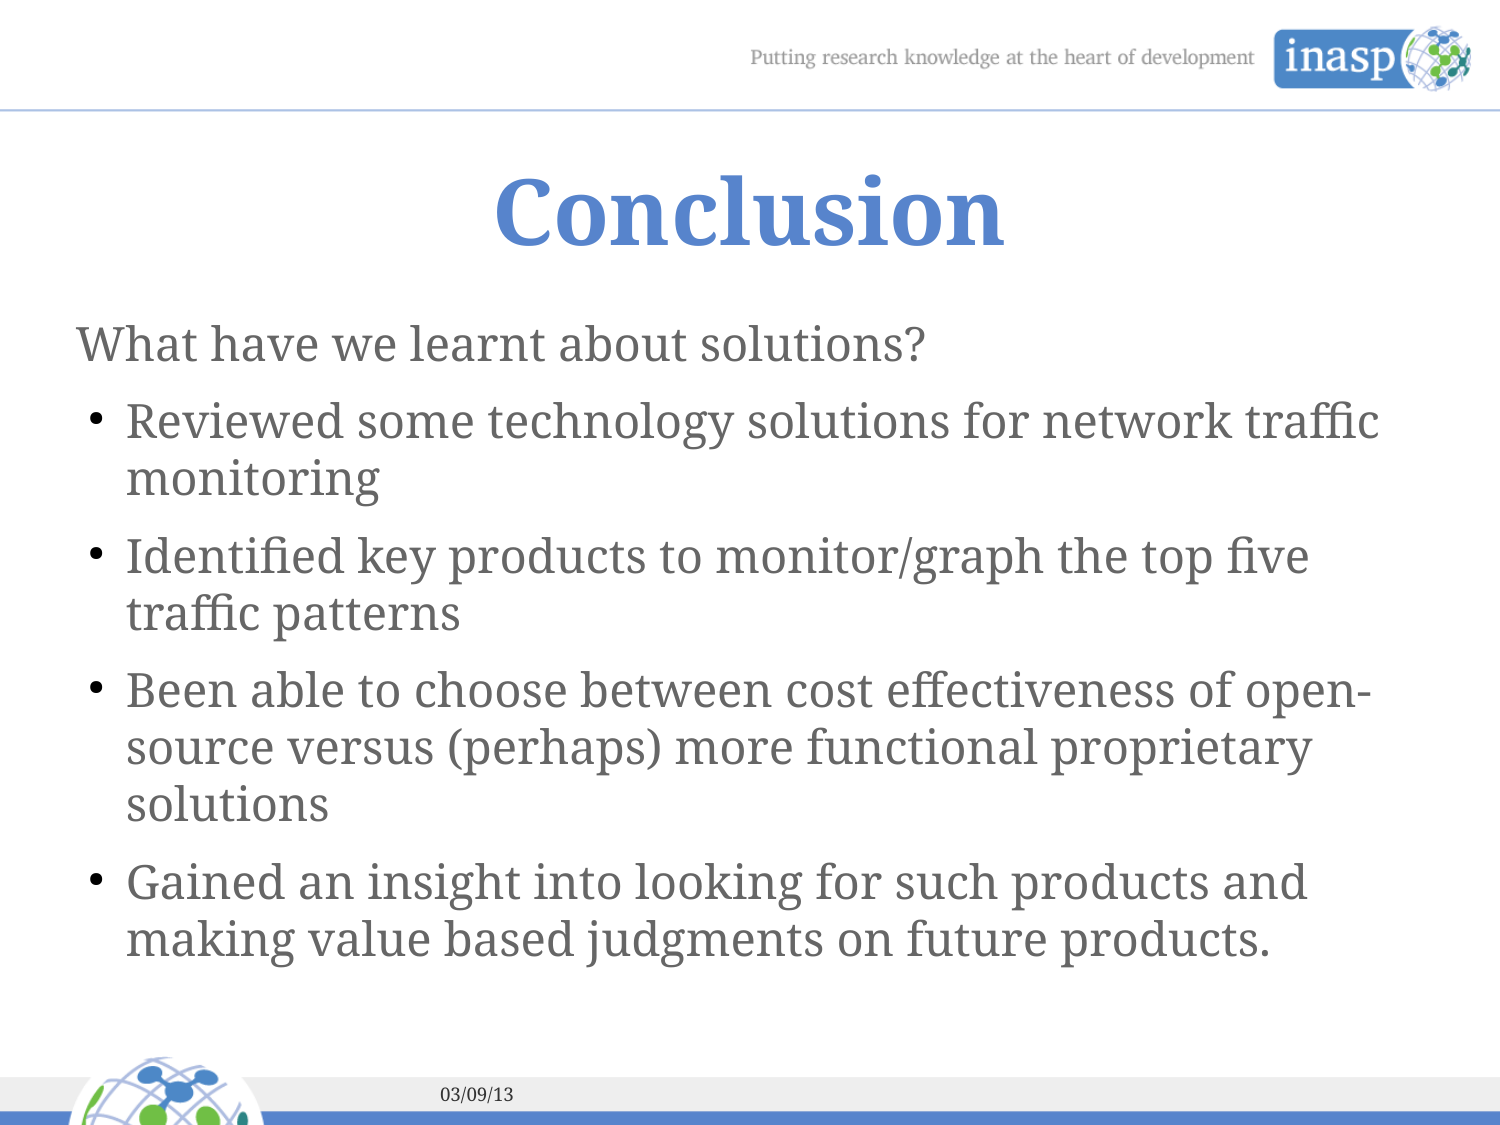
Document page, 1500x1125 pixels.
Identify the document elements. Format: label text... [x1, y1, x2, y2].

list What have we learnt about solutions? Reviewed some technology solutions for network traffic monitoring Identified key products to monitor/graph the top five traffic patterns Been able to choose between cost effectiveness of open-source versus (perhaps) more functional proprietary solutions Gained an insight into looking for such products and making value based judgments on future products. [75, 313, 1426, 967]
title Conclusion [75, 129, 1426, 313]
picture [0, 0, 1500, 1125]
